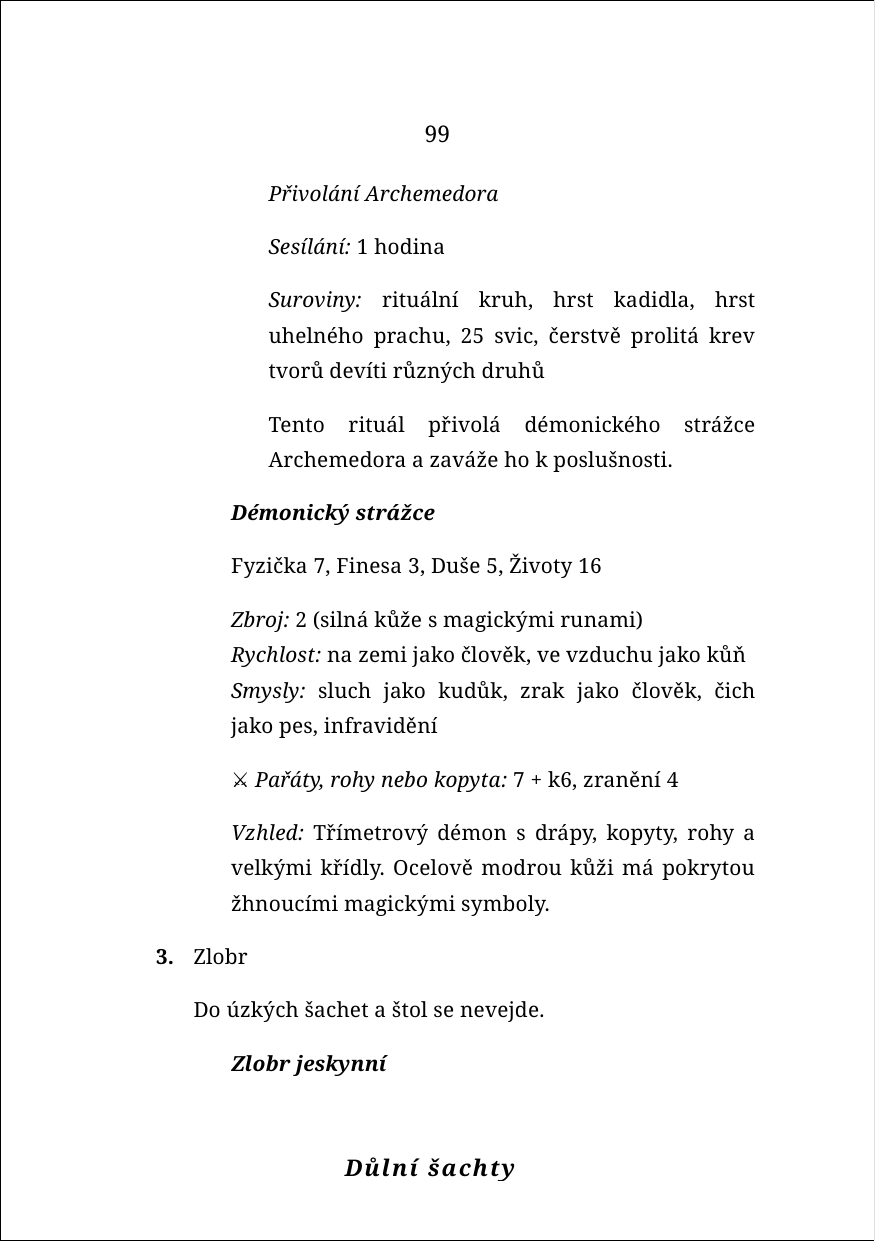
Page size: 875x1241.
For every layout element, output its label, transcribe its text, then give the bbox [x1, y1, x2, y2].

list Démonický strážce [193, 498, 756, 527]
list Vzhled: Třímetrový démon s drápy, kopyty, rohy a velkými křídly. Ocelově modrou kůži má pokrytou žhnoucími magickými symboly. [193, 818, 756, 917]
list Rychlost: na zemi jako člověk, ve vzduchu jako kůň [193, 640, 756, 669]
list Sesílání: 1 hodina [231, 232, 756, 261]
list Fyzička 7, Finesa 3, Duše 5, Životy 16 [193, 552, 756, 580]
list Zlobr [156, 942, 756, 971]
list Zbroj: 2 (silná kůže s magickými runami) [193, 605, 756, 633]
list Tento rituál přivolá démonického strážce Archemedora a zaváže ho k poslušnosti. [231, 410, 756, 474]
list Zlobr jeskynní [193, 1049, 756, 1077]
list Smysly: sluch jako kudůk, zrak jako člověk, čich jako pes, infravidění [193, 676, 756, 740]
list ⚔ Pařáty, rohy nebo kopyta: 7 + k6, zranění 4 [193, 765, 756, 793]
list Do úzkých šachet a štol se nevejde. [156, 995, 756, 1024]
list Suroviny: rituální kruh, hrst kadidla, hrst uhelného prachu, 25 svic, čerstvě prolitá krev tvorů devíti různých druhů [231, 285, 756, 385]
list Přivolání Archemedora [231, 179, 756, 207]
